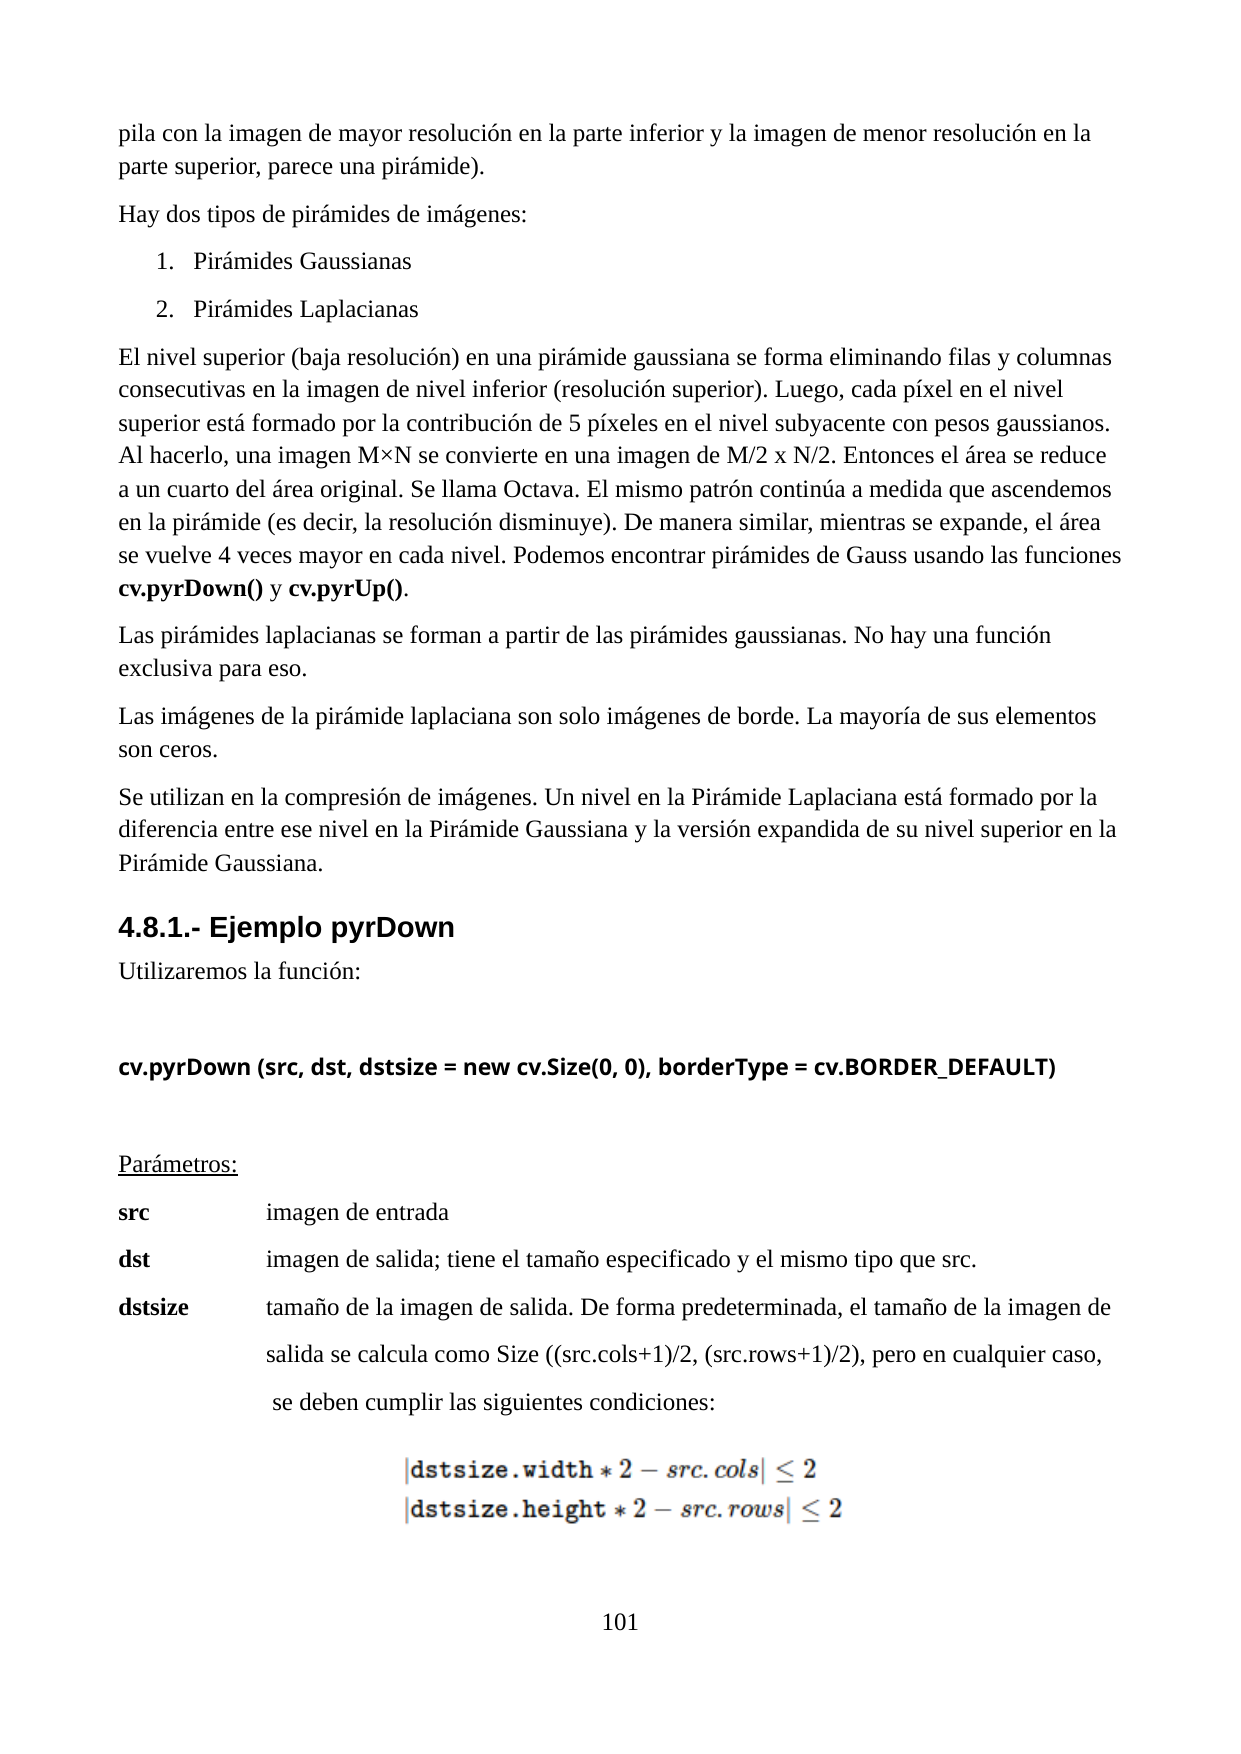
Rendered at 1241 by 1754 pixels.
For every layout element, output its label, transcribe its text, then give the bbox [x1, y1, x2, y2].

text cv.pyrDown (src, dst, dstsize = new cv.Size(0, 0), borderType = cv.BORDER_DEFAULT) [118, 1051, 1122, 1082]
text src imagen de entrada [118, 1197, 1122, 1226]
text Las imágenes de la pirámide laplaciana son solo imágenes de borde. La mayoría de sus elementos son ceros. [118, 701, 1122, 763]
text dst imagen de salida; tiene el tamaño especificado y el mismo tipo que src. [118, 1244, 1122, 1273]
list Pirámides Laplacianas [156, 294, 1122, 323]
text Utilizaremos la función: [118, 956, 1122, 984]
text Las pirámides laplacianas se forman a partir de las pirámides gaussianas. No hay una función exclusiva para eso. [118, 620, 1122, 682]
text dstsize tamaño de la imagen de salida. De forma predeterminada, el tamaño de la imagen de [118, 1292, 1122, 1321]
text Parámetros: [118, 1149, 1122, 1178]
subtitle Ejemplo pyrDown [118, 910, 1122, 943]
text El nivel superior (baja resolución) en una pirámide gaussiana se forma eliminando filas y columnas consecutivas en la imagen de nivel inferior (resolución superior). Luego, cada píxel en el nivel superior está formado por la contribución de 5 píxeles en el nivel subyacente con pesos gaussianos. Al hacerlo, una imagen M×N se convierte en una imagen de M/2 x N/2. Entonces el área se reduce a un cuarto del área original. Se llama Octava. El mismo patrón continúa a medida que ascendemos en la pirámide (es decir, la resolución disminuye). De manera similar, mientras se expande, el área se vuelve 4 veces mayor en cada nivel. Podemos encontrar pirámides de Gauss usando las funciones cv.pyrDown() y cv.pyrUp(). [118, 342, 1122, 601]
text Hay dos tipos de pirámides de imágenes: [118, 199, 1122, 227]
picture [387, 1434, 853, 1541]
text se deben cumplir las siguientes condiciones: [118, 1387, 1122, 1416]
text Se utilizan en la compresión de imágenes. Un nivel en la Pirámide Laplaciana está formado por la diferencia entre ese nivel en la Pirámide Gaussiana y la versión expandida de su nivel superior en la Pirámide Gaussiana. [118, 782, 1122, 876]
text salida se calcula como Size ((src.cols+1)/2, (src.rows+1)/2), pero en cualquier caso, [118, 1339, 1122, 1368]
list Pirámides Gaussianas [156, 246, 1122, 275]
text pila con la imagen de mayor resolución en la parte inferior y la imagen de menor resolución en la parte superior, parece una pirámide). [118, 118, 1122, 180]
